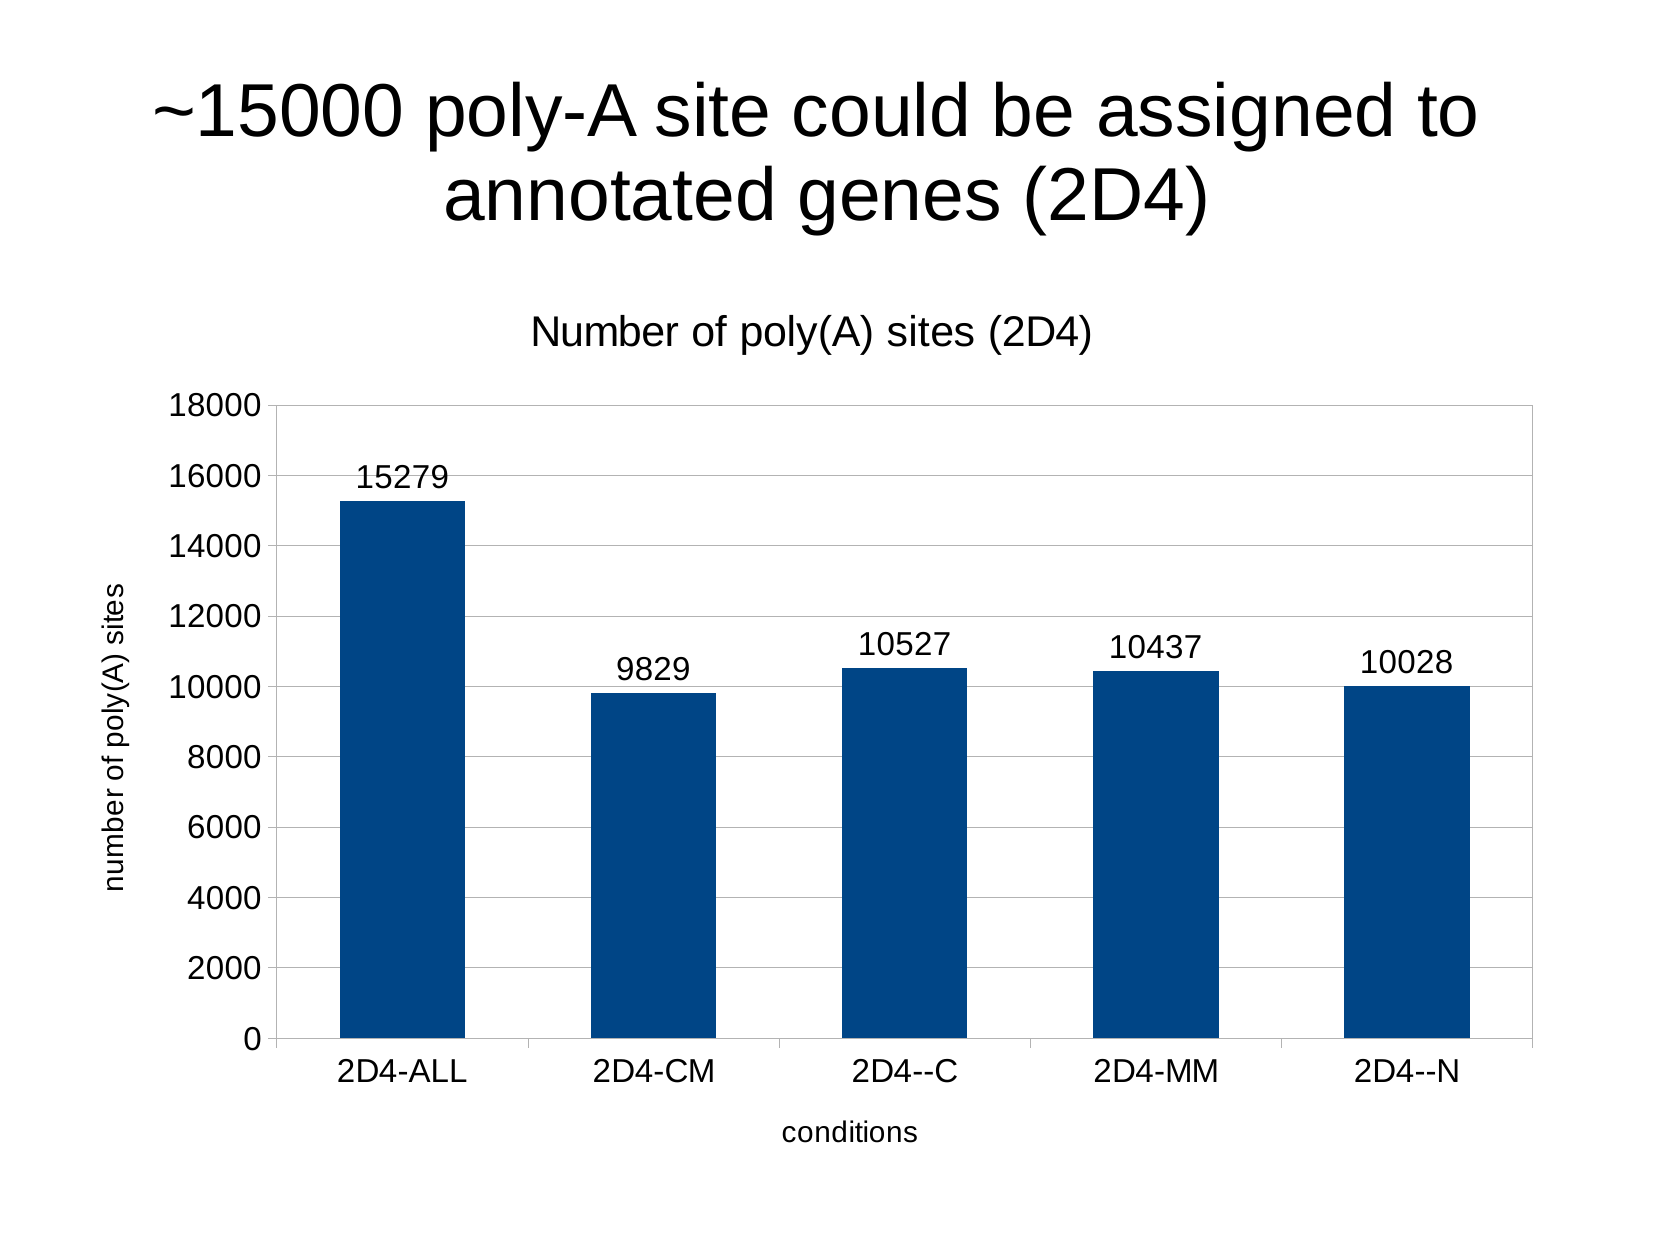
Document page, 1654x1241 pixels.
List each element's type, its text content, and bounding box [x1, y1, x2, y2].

chart [61, 270, 1563, 1183]
title ~15000 poly-A site could be assigned to annotated genes (2D4) [82, 49, 1571, 257]
